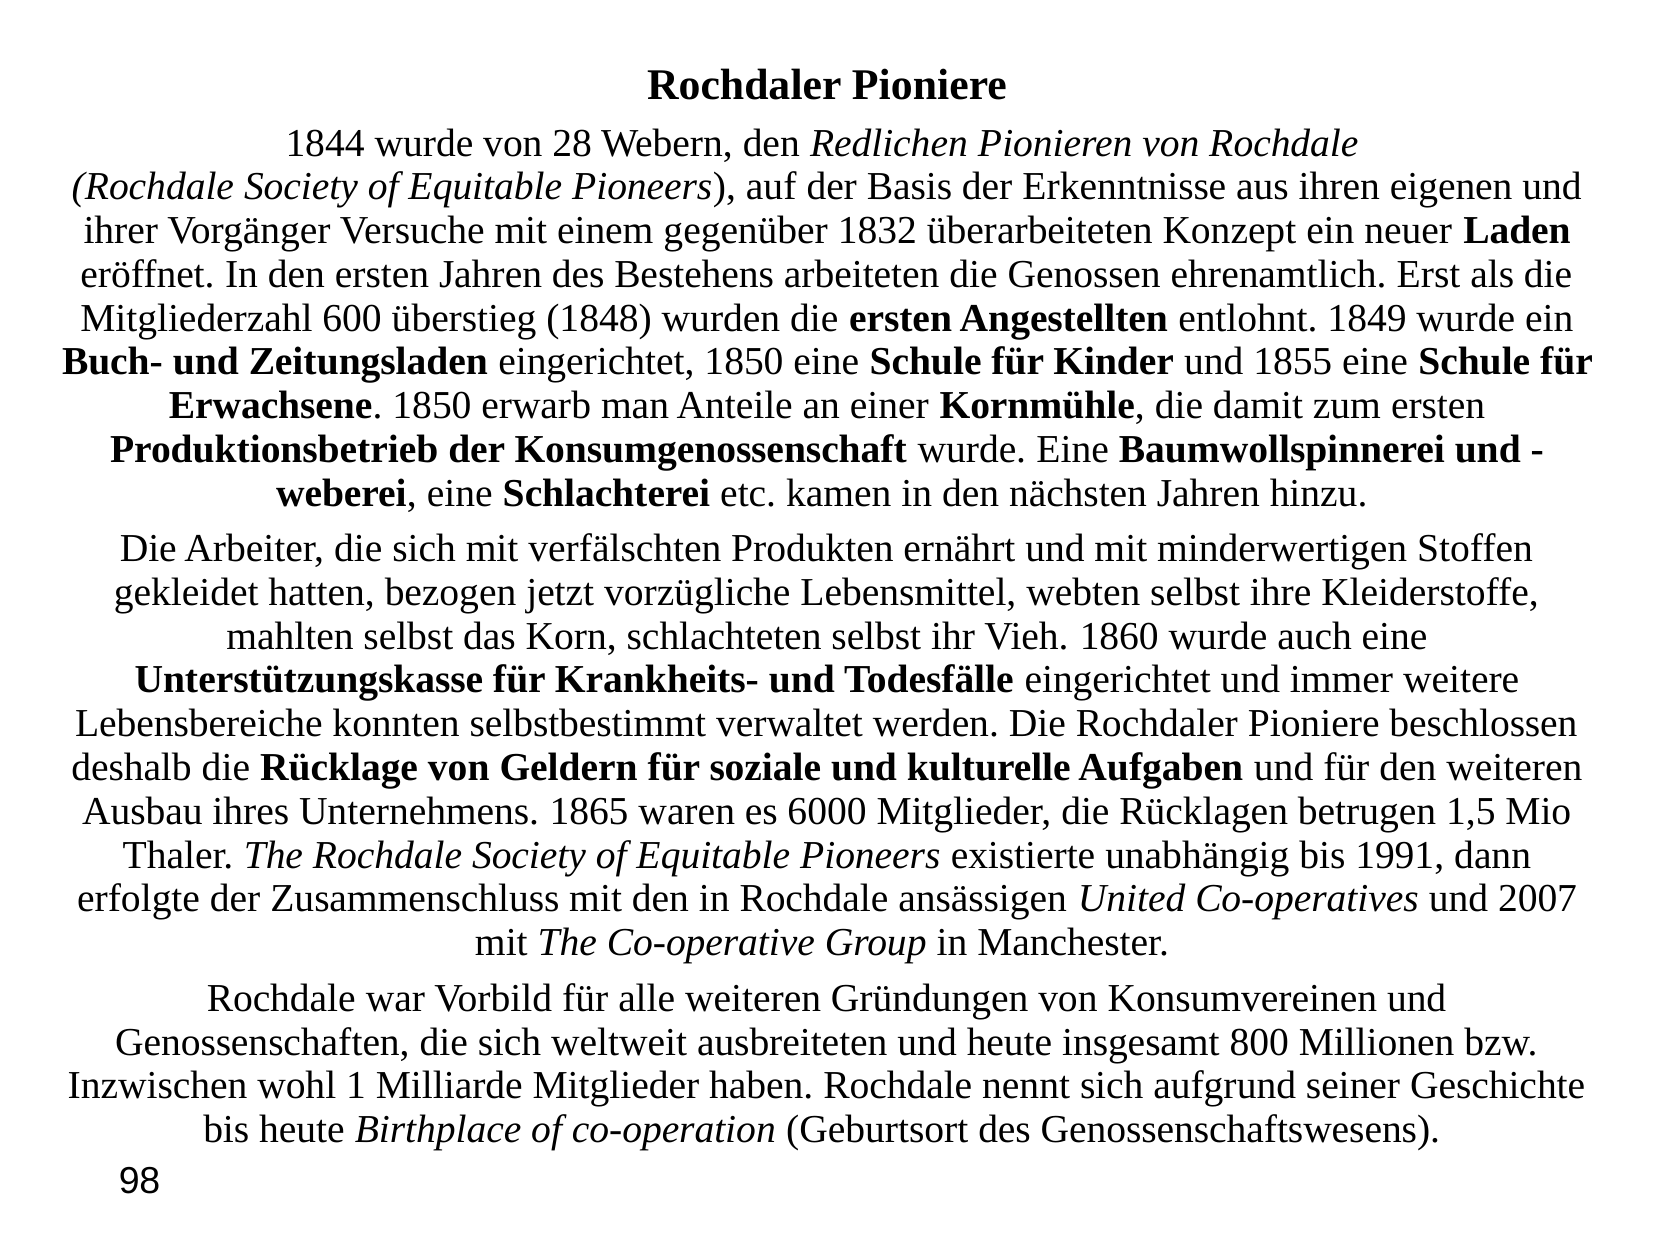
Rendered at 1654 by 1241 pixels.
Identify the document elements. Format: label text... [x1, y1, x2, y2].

text_box Rochdaler Pioniere 1844 wurde von 28 Webern, den Redlichen Pionieren von Rochdale (Rochdale Society of Equitable Pioneers), auf der Basis der Erkenntnisse aus ihren eigenen und ihrer Vorgänger Versuche mit einem gegenüber 1832 überarbeiteten Konzept ein neuer Laden eröffnet. In den ersten Jahren des Bestehens arbeiteten die Genossen ehrenamtlich. Erst als die Mitgliederzahl 600 überstieg (1848) wurden die ersten Angestellten entlohnt. 1849 wurde ein Buch- und Zeitungsladen eingerichtet, 1850 eine Schule für Kinder und 1855 eine Schule für Erwachsene. 1850 erwarb man Anteile an einer Kornmühle, die damit zum ersten Produktionsbetrieb der Konsumgenossenschaft wurde. Eine Baumwollspinnerei und -weberei, eine Schlachterei etc. kamen in den nächsten Jahren hinzu. Die Arbeiter, die sich mit verfälschten Produkten ernährt und mit minderwertigen Stoffen gekleidet hatten, bezogen jetzt vorzügliche Lebensmittel, webten selbst ihre Kleiderstoffe, mahlten selbst das Korn, schlachteten selbst ihr Vieh. 1860 wurde auch eine Unterstützungskasse für Krankheits- und Todesfälle eingerichtet und immer weitere Lebensbereiche konnten selbstbestimmt verwaltet werden. Die Rochdaler Pioniere beschlossen deshalb die Rücklage von Geldern für soziale und kulturelle Aufgaben und für den weiteren Ausbau ihres Unternehmens. 1865 waren es 6000 Mitglieder, die Rücklagen betrugen 1,5 Mio Thaler. The Rochdale Society of Equitable Pioneers existierte unabhängig bis 1991, dann erfolgte der Zusammenschluss mit den in Rochdale ansässigen United Co-operatives und 2007 mit The Co-operative Group in Manchester. Rochdale war Vorbild für alle weiteren Gründungen von Konsumvereinen und Genossenschaften, die sich weltweit ausbreiteten und heute insgesamt 800 Millionen bzw. Inzwischen wohl 1 Milliarde Mitglieder haben. Rochdale nennt sich aufgrund seiner Geschichte bis heute Birthplace of co-operation (Geburtsort des Genossenschaftswesens). [47, 53, 1613, 1159]
text_box [104, 1152, 322, 1223]
